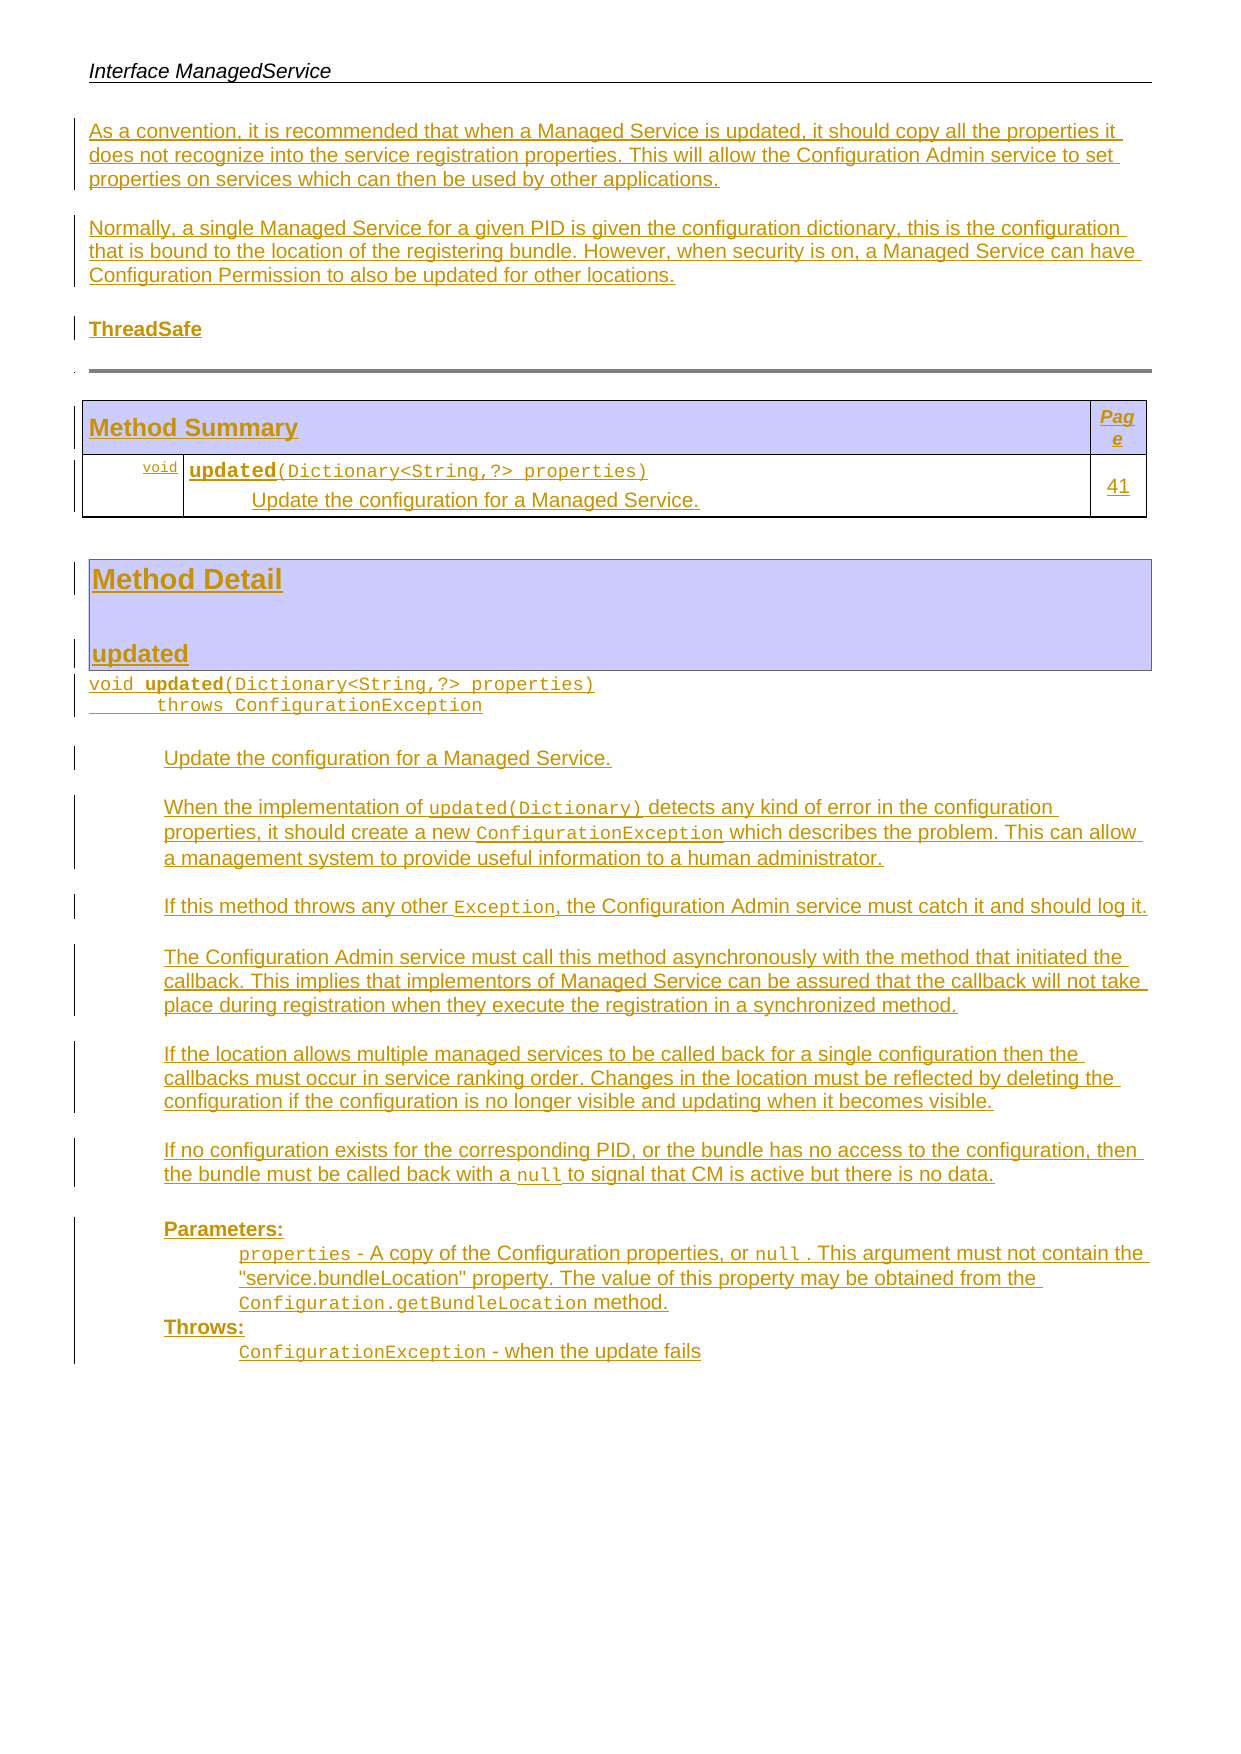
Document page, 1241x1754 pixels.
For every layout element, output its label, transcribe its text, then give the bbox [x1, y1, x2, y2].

text When the implementation of updated(Dictionary) detects any kind of error in the configuration properties, it should create a new ConfigurationException which describes the problem. This can allow a management system to provide useful information to a human administrator. [163, 795, 1152, 869]
text ConfigurationException - when the update fails [238, 1339, 1152, 1364]
text Throws: [163, 1315, 1152, 1339]
text ThreadSafe [88, 316, 1152, 340]
subtitle Method Detail [90, 560, 1151, 595]
text Parameters: [163, 1217, 1152, 1241]
text As a convention, it is recommended that when a Managed Service is updated, it should copy all the properties it does not recognize into the service registration properties. This will allow the Configuration Admin service to set properties on services which can then be used by other applications. [88, 118, 1152, 190]
text properties - A copy of the Configuration properties, or null . This argument must not contain the "service.bundleLocation" property. The value of this property may be obtained from the Configuration.getBundleLocation method. [238, 1241, 1152, 1315]
text If no configuration exists for the corresponding PID, or the bundle has no access to the configuration, then the bundle must be called back with a null to signal that CM is active but there is no data. [163, 1138, 1152, 1187]
text The Configuration Admin service must call this method asynchronously with the method that initiated the callback. This implies that implementors of Managed Service can be assured that the callback will not take place during registration when they execute the registration in a synchronized method. [163, 944, 1152, 1016]
text void updated(Dictionary<String,?> properties) throws ConfigurationException [88, 674, 1152, 717]
table_cell updated(Dictionary<String,?> properties) Update the configuration for a Managed Service. [184, 455, 1090, 516]
table_header Page [1091, 401, 1146, 454]
text Update the configuration for a Managed Service. [163, 746, 1152, 770]
table_cell 41 [1091, 455, 1146, 516]
text If this method throws any other Exception, the Configuration Admin service must catch it and should log it. [163, 894, 1152, 919]
text If the location allows multiple managed services to be called back for a single configuration then the callbacks must occur in service ranking order. Changes in the location must be reflected by deleting the configuration if the configuration is no longer visible and updating when it becomes visible. [163, 1041, 1152, 1113]
subtitle updated [90, 636, 1151, 670]
table_header Method Summary [83, 401, 1090, 454]
text Normally, a single Managed Service for a given PID is given the configuration dictionary, this is the configuration that is bound to the location of the registering bundle. However, when security is on, a Managed Service can have Configuration Permission to also be updated for other locations. [88, 215, 1152, 287]
table_cell void [83, 455, 183, 516]
